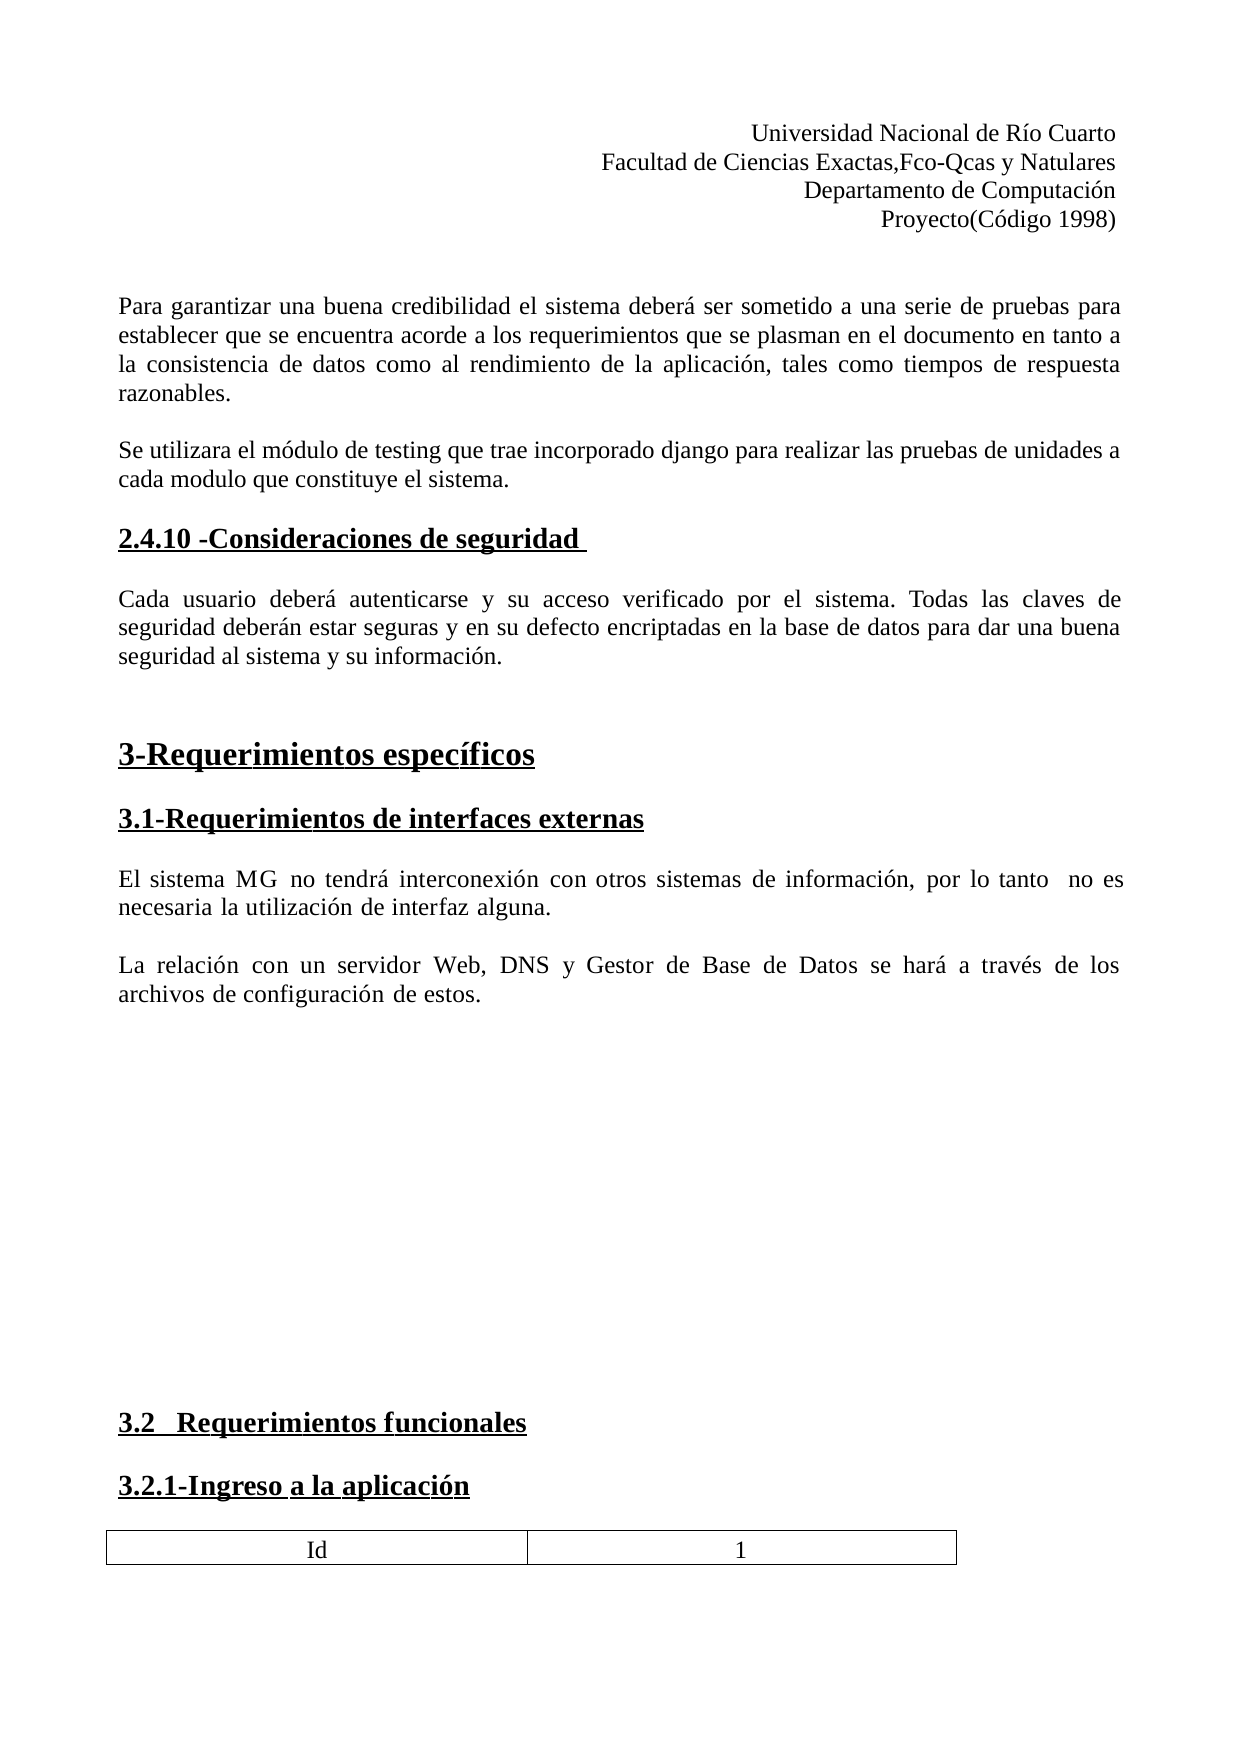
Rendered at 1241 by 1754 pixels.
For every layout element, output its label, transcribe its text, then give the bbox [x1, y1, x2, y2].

text 3-Requerimientos específicos [118, 734, 1117, 772]
text El sistema MG no tendrá interconexión con otros sistemas de información, por lo tanto no es necesaria la utilización de interfaz alguna. [118, 864, 1124, 921]
table_header Id [107, 1531, 527, 1564]
text 2.4.10 -Consideraciones de seguridad [118, 521, 1122, 555]
text 3.2 Requerimientos funcionales [118, 1405, 1122, 1439]
text Para garantizar una buena credibilidad el sistema deberá ser sometido a una serie de pruebas para establecer que se encuentra acorde a los requerimientos que se plasman en el documento en tanto a la consistencia de datos como al rendimiento de la aplicación, tales como tiempos de respuesta razonables. [118, 291, 1122, 406]
text 3.2.1-Ingreso a la aplicación [118, 1467, 1122, 1502]
text 3.1-Requerimientos de interfaces externas [118, 801, 1122, 835]
text Cada usuario deberá autenticarse y su acceso verificado por el sistema. Todas las claves de seguridad deberán estar seguras y en su defecto encriptadas en la base de datos para dar una buena seguridad al sistema y su información. [118, 584, 1122, 670]
table_header 1 [528, 1531, 956, 1564]
text Se utilizara el módulo de testing que trae incorporado django para realizar las pruebas de unidades a cada modulo que constituye el sistema. [118, 435, 1122, 493]
text La relación con un servidor Web, DNS y Gestor de Base de Datos se hará a través de los archivos de configuración de estos. [118, 950, 1121, 1007]
